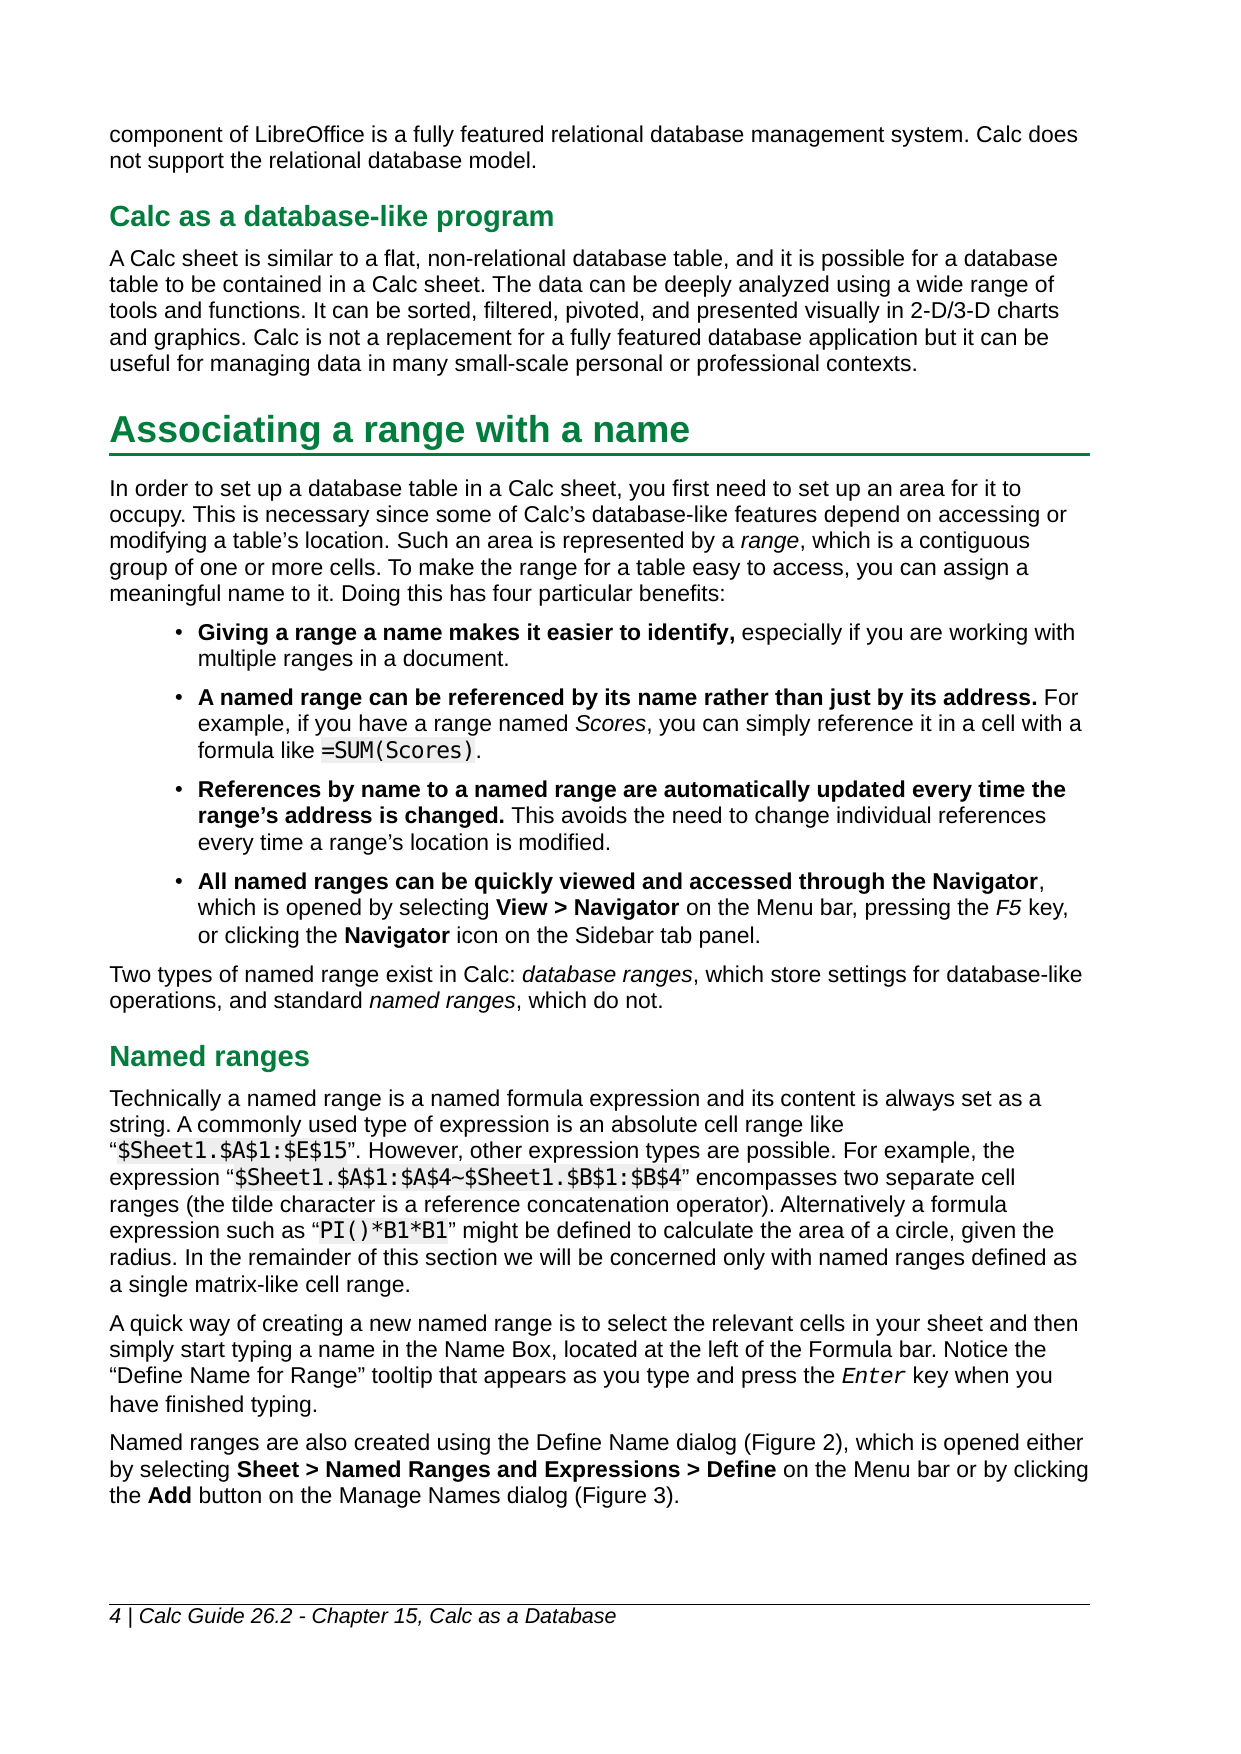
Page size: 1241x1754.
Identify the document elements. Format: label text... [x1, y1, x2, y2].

text Named ranges are also created using the Define Name dialog (Figure 2), which is opened either by selecting Sheet > Named Ranges and Expressions > Define on the Menu bar or by clicking the Add button on the Manage Names dialog (Figure 3). [109, 1429, 1090, 1508]
text Technically a named range is a named formula expression and its content is always set as a string. A commonly used type of expression is an absolute cell range like “$Sheet1.$A$1:$E$15”. However, other expression types are possible. For example, the expression “$Sheet1.$A$1:$A$4~$Sheet1.$B$1:$B$4” encompasses two separate cell ranges (the tilde character is a reference concatenation operator). Alternatively a formula expression such as “PI()*B1*B1” might be defined to calculate the area of a circle, given the radius. In the remainder of this section we will be concerned only with named ranges defined as a single matrix-like cell range. [109, 1084, 1090, 1297]
subtitle Calc as a database-like program [109, 198, 1090, 232]
text Two types of named range exist in Calc: database ranges, which store settings for database-like operations, and standard named ranges, which do not. [109, 961, 1090, 1014]
text A quick way of creating a new named range is to select the relevant cells in your sheet and then simply start typing a name in the Name Box, located at the left of the Formula bar. Notice the “Define Name for Range” tooltip that appears as you type and press the Enter key when you have finished typing. [109, 1309, 1090, 1417]
subtitle Named ranges [109, 1039, 1090, 1072]
list All named ranges can be quickly viewed and accessed through the Navigator, which is opened by selecting View > Navigator on the Menu bar, pressing the F5 key, or clicking the Navigator icon on the Sidebar tab panel. [183, 868, 1090, 949]
list References by name to a named range are automatically updated every time the range’s address is changed. This avoids the need to change individual references every time a range’s location is modified. [183, 776, 1090, 855]
list A named range can be referenced by its name rather than just by its address. For example, if you have a range named Scores, you can simply reference it in a cell with a formula like =SUM(Scores). [183, 684, 1090, 763]
subtitle Associating a range with a name [109, 407, 1090, 453]
text component of LibreOffice is a fully featured relational database management system. Calc does not support the relational database model. [109, 121, 1090, 174]
list In order to set up a database table in a Calc sheet, you first need to set up an area for it to occupy. This is necessary since some of Calc’s database-like features depend on accessing or modifying a table’s location. Such an area is represented by a range, which is a contiguous group of one or more cells. To make the range for a table easy to access, you can assign a meaningful name to it. Doing this has four particular benefits: [109, 474, 1090, 606]
list Giving a range a name makes it easier to identify, especially if you are working with multiple ranges in a document. [183, 619, 1090, 671]
text A Calc sheet is similar to a flat, non-relational database table, and it is possible for a database table to be contained in a Calc sheet. The data can be deeply analyzed using a wide range of tools and functions. It can be sorted, filtered, pivoted, and presented visually in 2-D/3-D charts and graphics. Calc is not a replacement for a fully featured database application but it can be useful for managing data in many small-scale personal or professional contexts. [109, 244, 1090, 376]
